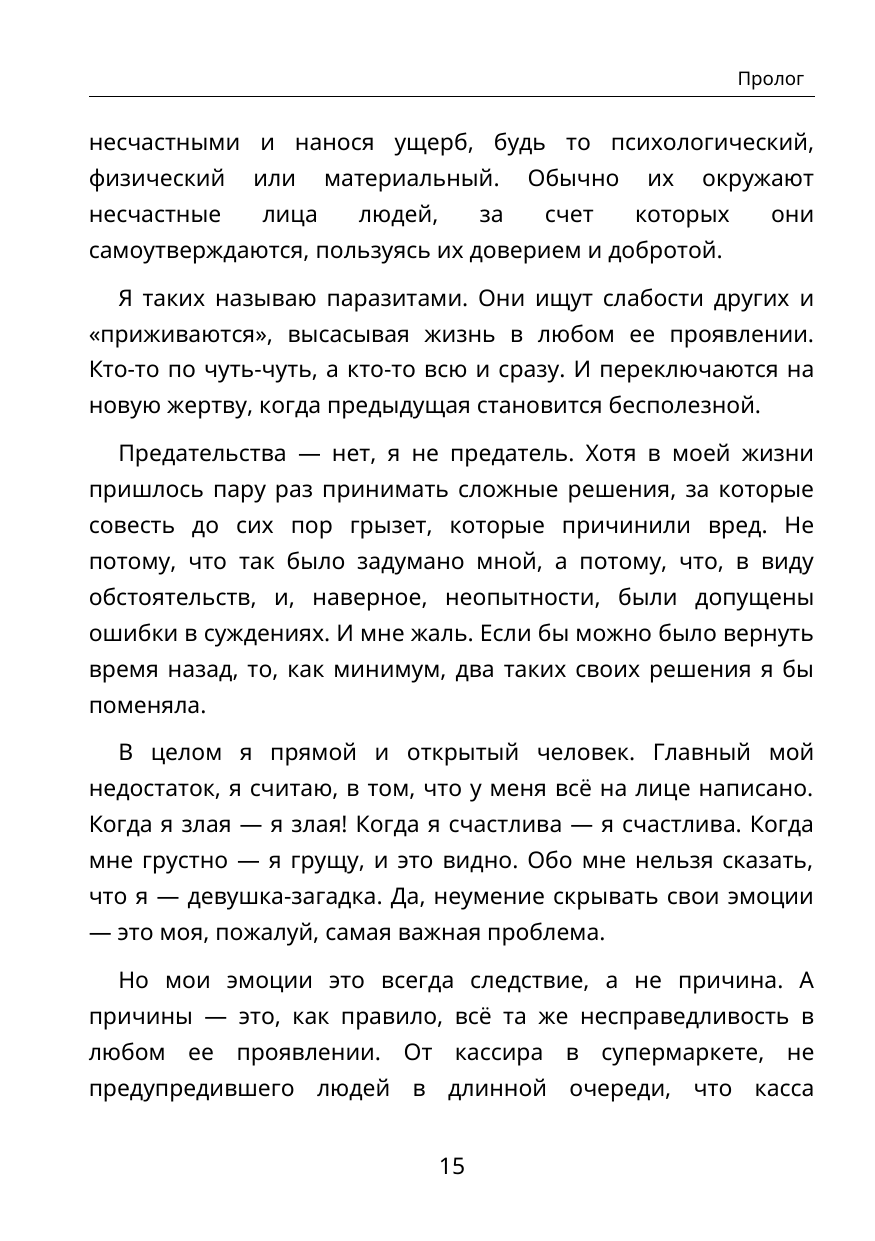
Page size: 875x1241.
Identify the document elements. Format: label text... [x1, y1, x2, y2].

text Но мои эмоции это всегда следствие, а не причина. А причины — это, как правило, всё та же несправедливость в любом ее проявлении. От кассира в супермаркете, не предупредившего людей в длинной очереди, что касса [88, 964, 815, 1103]
text Я таких называю паразитами. Они ищут слабости других и «приживаются», высасывая жизнь в любом ее проявлении. Кто-то по чуть-чуть, а кто-то всю и сразу. И переключаются на новую жертву, когда предыдущая становится бесполезной. [88, 282, 815, 421]
text несчастными и нанося ущерб, будь то психологический, физический или материальный. Обычно их окружают несчастные лица людей, за счет которых они самоутверждаются, пользуясь их доверием и добротой. [88, 126, 815, 265]
text В целом я прямой и открытый человек. Главный мой недостаток, я считаю, в том, что у меня всё на лице написано. Когда я злая — я злая! Когда я счастлива — я счастлива. Когда мне грустно — я грущу, и это видно. Обо мне нельзя сказать, что я — девушка-загадка. Да, неумение скрывать свои эмоции — это моя, пожалуй, самая важная проблема. [88, 736, 815, 947]
text Предательства — нет, я не предатель. Хотя в моей жизни пришлось пару раз принимать сложные решения, за которые совесть до сих пор грызет, которые причинили вред. Не потому, что так было задумано мной, а потому, что, в виду обстоятельств, и, наверное, неопытности, были допущены ошибки в суждениях. И мне жаль. Если бы можно было вернуть время назад, то, как минимум, два таких своих решения я бы поменяла. [88, 437, 815, 720]
